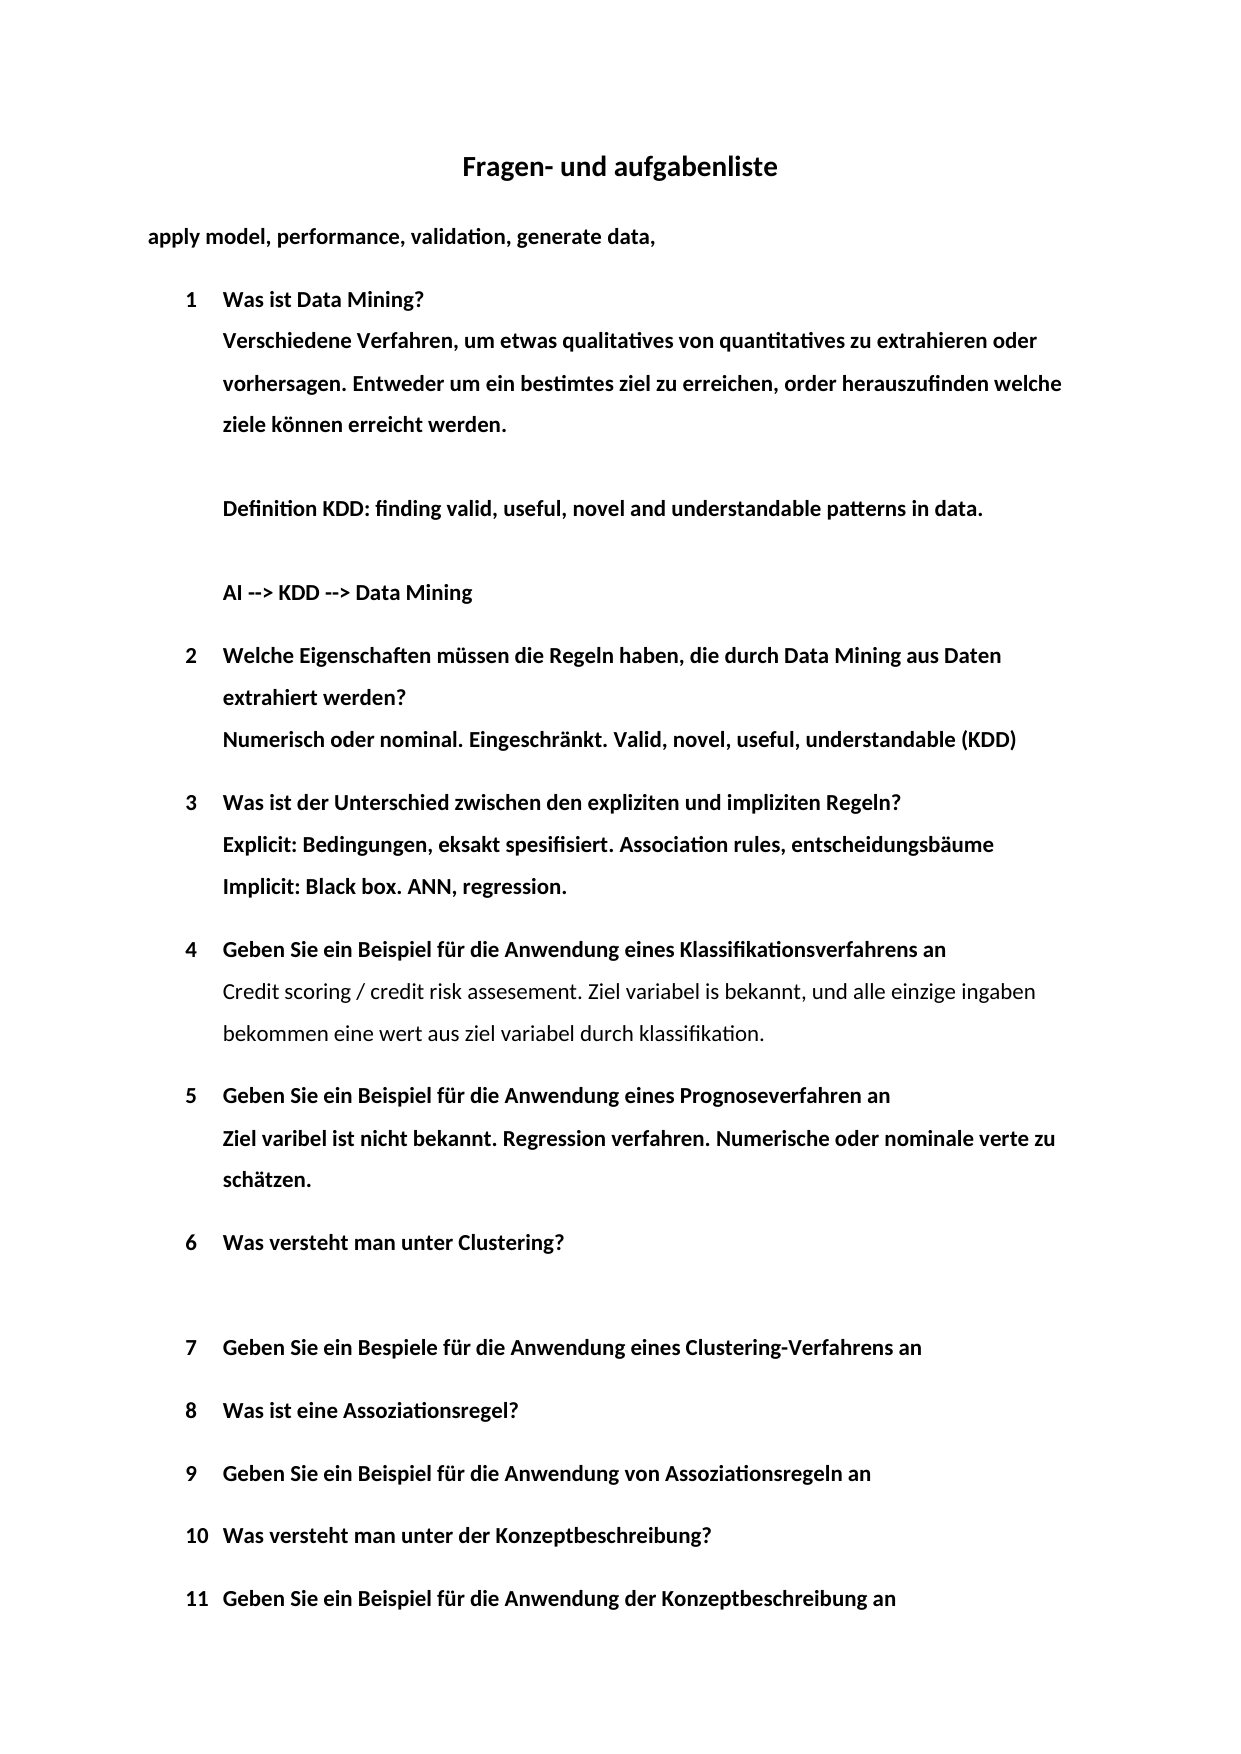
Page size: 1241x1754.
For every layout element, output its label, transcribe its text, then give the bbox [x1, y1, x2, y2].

list Was ist Data Mining? Verschiedene Verfahren, um etwas qualitatives von quantitatives zu extrahieren oder vorhersagen. Entweder um ein bestimtes ziel zu erreichen, order herauszufinden welche ziele können erreicht werden. Definition KDD: finding valid, useful, novel and understandable patterns in data. AI --> KDD --> Data Mining [185, 285, 1093, 607]
list Geben Sie ein Beispiel für die Anwendung der Konzeptbeschreibung an [185, 1584, 1093, 1612]
list Geben Sie ein Beispiel für die Anwendung von Assoziationsregeln an [185, 1459, 1093, 1487]
text apply model, performance, validation, generate data, [148, 222, 1093, 250]
list Geben Sie ein Beispiel für die Anwendung eines Prognoseverfahren an Ziel varibel ist nicht bekannt. Regression verfahren. Numerische oder nominale verte zu schätzen. [185, 1082, 1093, 1194]
text Fragen- und aufgabenliste [148, 148, 1093, 183]
list Was ist der Unterschied zwischen den expliziten und impliziten Regeln? Explicit: Bedingungen, eksakt spesifisiert. Association rules, entscheidungsbäume Implicit: Black box. ANN, regression. [185, 788, 1093, 900]
list Was versteht man unter der Konzeptbeschreibung? [185, 1522, 1093, 1550]
list Was ist eine Assoziationsregel? [185, 1396, 1093, 1424]
list Geben Sie ein Beispiel für die Anwendung eines Klassifikationsverfahrens an Credit scoring / credit risk assesement. Ziel variabel is bekannt, und alle einzige ingaben bekommen eine wert aus ziel variabel durch klassifikation. [185, 935, 1093, 1047]
list Was versteht man unter Clustering? [185, 1228, 1093, 1298]
list Geben Sie ein Bespiele für die Anwendung eines Clustering-Verfahrens an [185, 1333, 1093, 1361]
list Welche Eigenschaften müssen die Regeln haben, die durch Data Mining aus Daten extrahiert werden? Numerisch oder nominal. Eingeschränkt. Valid, novel, useful, understandable (KDD) [185, 641, 1093, 753]
